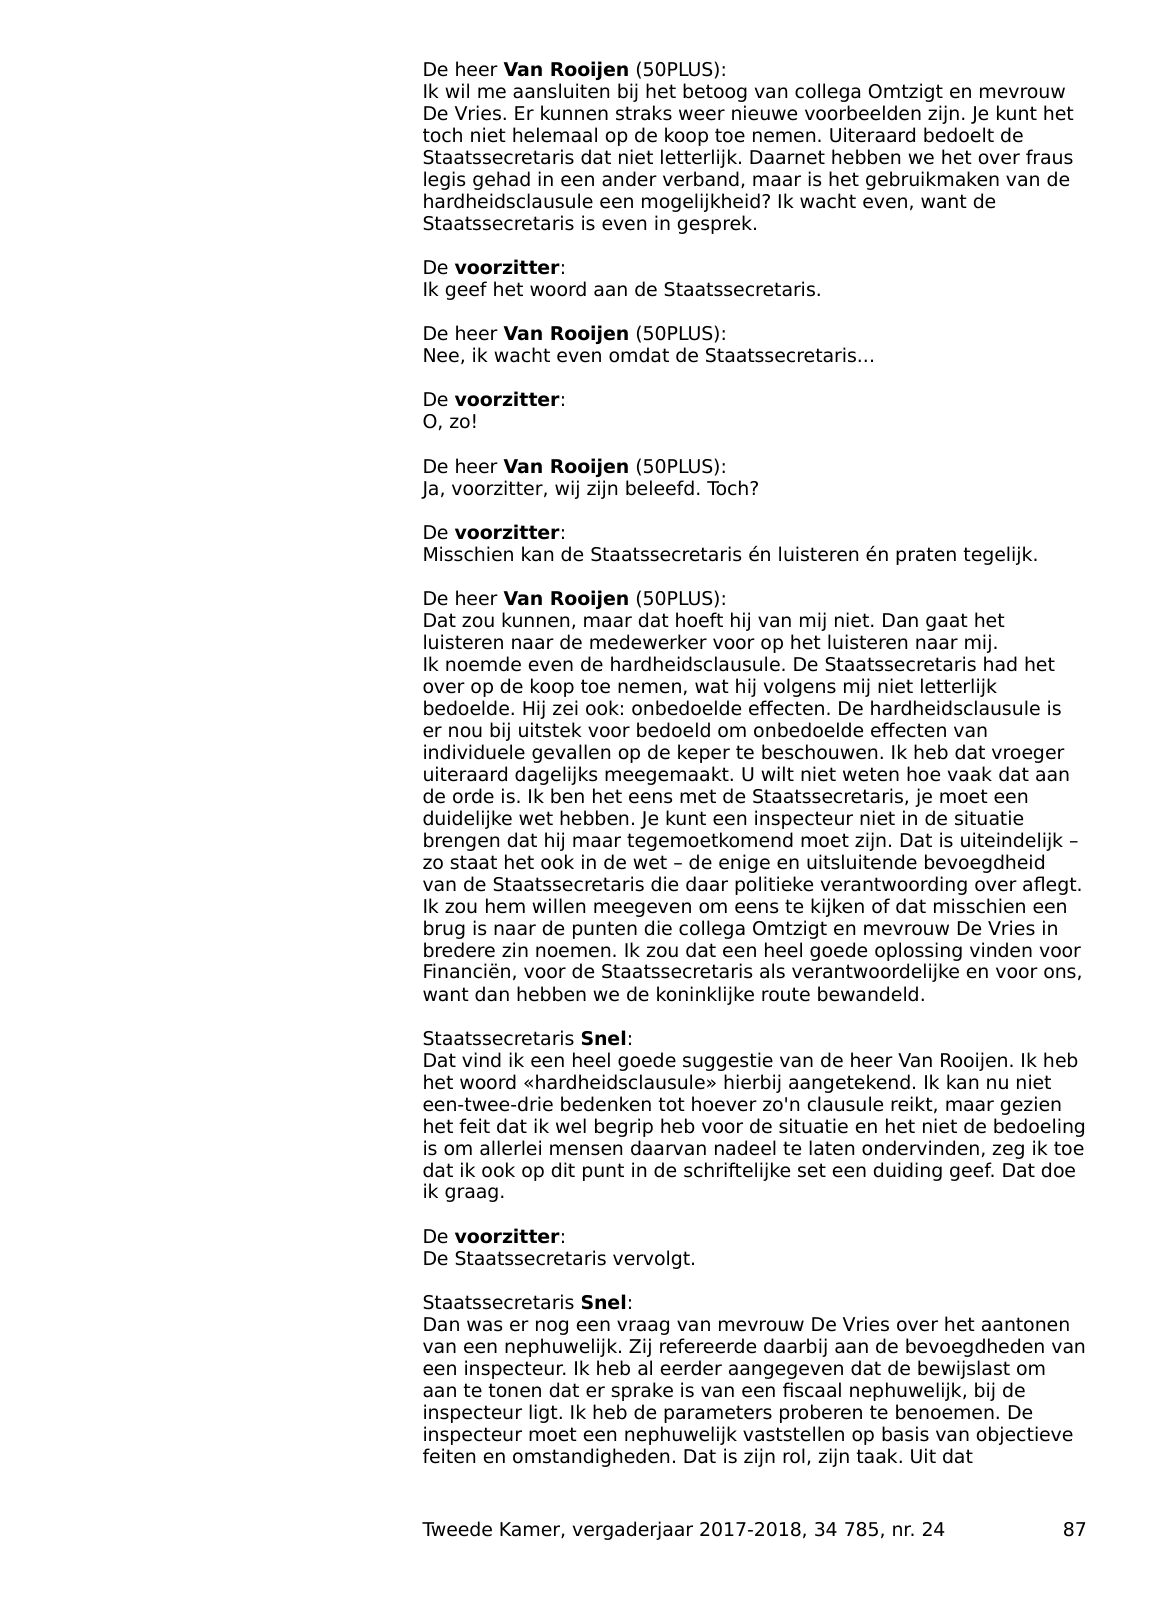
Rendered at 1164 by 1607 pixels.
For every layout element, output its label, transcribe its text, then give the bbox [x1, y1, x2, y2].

text De Staatssecretaris vervolgt. [422, 1248, 1087, 1269]
text De heer Van Rooijen (50PLUS): [422, 588, 1087, 610]
text De voorzitter: [422, 522, 1087, 544]
text De heer Van Rooijen (50PLUS): [422, 59, 1087, 81]
text Dat zou kunnen, maar dat hoeft hij van mij niet. Dan gaat het luisteren naar de medewerker voor op het luisteren naar mij. [422, 610, 1087, 654]
text De voorzitter: [422, 257, 1087, 279]
text Dat vind ik een heel goede suggestie van de heer Van Rooijen. Ik heb het woord «hardheidsclausule» hierbij aangetekend. Ik kan nu niet een-twee-drie bedenken tot hoever zo'n clausule reikt, maar gezien het feit dat ik wel begrip heb voor de situatie en het niet de bedoeling is om allerlei mensen daarvan nadeel te laten ondervinden, zeg ik toe dat ik ook op dit punt in de schriftelijke set een duiding geef. Dat doe ik graag. [422, 1049, 1087, 1203]
text De heer Van Rooijen (50PLUS): [422, 323, 1087, 345]
text Ik geef het woord aan de Staatssecretaris. [422, 279, 1087, 301]
text Staatssecretaris Snel: [422, 1292, 1087, 1314]
text De voorzitter: [422, 1226, 1087, 1248]
text Ja, voorzitter, wij zijn beleefd. Toch? [422, 477, 1087, 499]
text Dan was er nog een vraag van mevrouw De Vries over het aantonen van een nephuwelijk. Zij refereerde daarbij aan de bevoegdheden van een inspecteur. Ik heb al eerder aangegeven dat de bewijslast om aan te tonen dat er sprake is van een fiscaal nephuwelijk, bij de inspecteur ligt. Ik heb de parameters proberen te benoemen. De inspecteur moet een nephuwelijk vaststellen op basis van objectieve feiten en omstandigheden. Dat is zijn rol, zijn taak. Uit dat [422, 1314, 1087, 1468]
text Misschien kan de Staatssecretaris én luisteren én praten tegelijk. [422, 544, 1087, 566]
text Nee, ik wacht even omdat de Staatssecretaris... [422, 345, 1087, 367]
text O, zo! [422, 411, 1087, 433]
text De voorzitter: [422, 389, 1087, 411]
text Ik noemde even de hardheidsclausule. De Staatssecretaris had het over op de koop toe nemen, wat hij volgens mij niet letterlijk bedoelde. Hij zei ook: onbedoelde effecten. De hardheidsclausule is er nou bij uitstek voor bedoeld om onbedoelde effecten van individuele gevallen op de keper te beschouwen. Ik heb dat vroeger uiteraard dagelijks meegemaakt. U wilt niet weten hoe vaak dat aan de orde is. Ik ben het eens met de Staatssecretaris, je moet een duidelijke wet hebben. Je kunt een inspecteur niet in de situatie brengen dat hij maar tegemoetkomend moet zijn. Dat is uiteindelijk – zo staat het ook in de wet – de enige en uitsluitende bevoegdheid van de Staatssecretaris die daar politieke verantwoording over aflegt. Ik zou hem willen meegeven om eens te kijken of dat misschien een brug is naar de punten die collega Omtzigt en mevrouw De Vries in bredere zin noemen. Ik zou dat een heel goede oplossing vinden voor Financiën, voor de Staatssecretaris als verantwoordelijke en voor ons, want dan hebben we de koninklijke route bewandeld. [422, 654, 1087, 1005]
text Ik wil me aansluiten bij het betoog van collega Omtzigt en mevrouw De Vries. Er kunnen straks weer nieuwe voorbeelden zijn. Je kunt het toch niet helemaal op de koop toe nemen. Uiteraard bedoelt de Staatssecretaris dat niet letterlijk. Daarnet hebben we het over fraus legis gehad in een ander verband, maar is het gebruikmaken van de hardheidsclausule een mogelijkheid? Ik wacht even, want de Staatssecretaris is even in gesprek. [422, 81, 1087, 235]
text Staatssecretaris Snel: [422, 1028, 1087, 1049]
text De heer Van Rooijen (50PLUS): [422, 456, 1087, 477]
